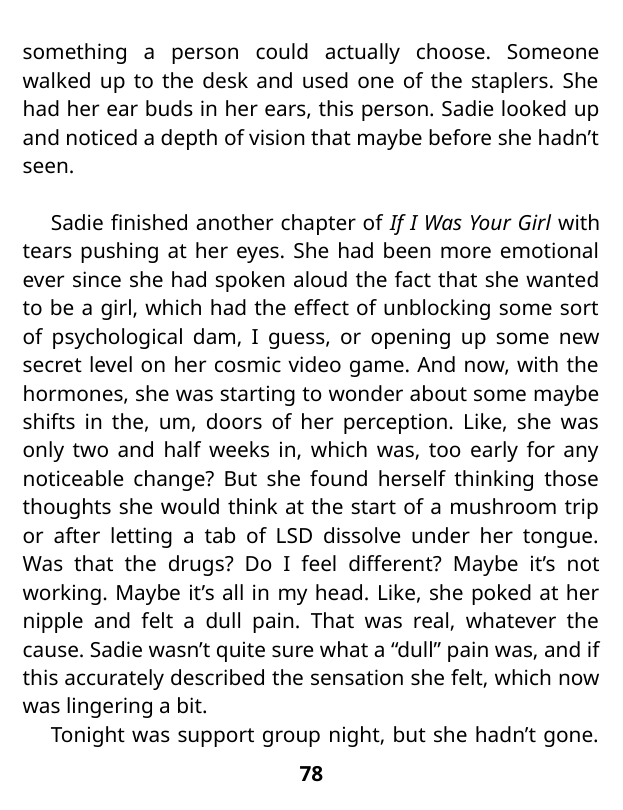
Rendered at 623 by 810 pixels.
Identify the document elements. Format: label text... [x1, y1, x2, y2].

text something a person could actually choose. Someone walked up to the desk and used one of the staplers. She had her ear buds in her ears, this person. Sadie looked up and noticed a depth of vision that maybe before she hadn’t seen. [22, 37, 600, 180]
text Tonight was support group night, but she hadn’t gone. [22, 720, 600, 748]
text Sadie finished another chapter of If I Was Your Girl with tears pushing at her eyes. She had been more emotional ever since she had spoken aloud the fact that she wanted to be a girl, which had the effect of unblocking some sort of psychological dam, I guess, or opening up some new secret level on her cosmic video game. And now, with the hor­mones, she was starting to wonder about some maybe shifts in the, um, doors of her perception. Like, she was only two and half weeks in, which was, too early for any noticeable change? But she found herself thinking those thoughts she would think at the start of a mushroom trip or after letting a tab of LSD dissolve under her tongue. Was that the drugs? Do I feel different? Maybe it’s not working. Maybe it’s all in my head. Like, she poked at her nipple and felt a dull pain. That was real, whatever the cause. Sadie wasn’t quite sure what a “dull” pain was, and if this accurately described the sensation she felt, which now was lingering a bit. [22, 208, 600, 720]
